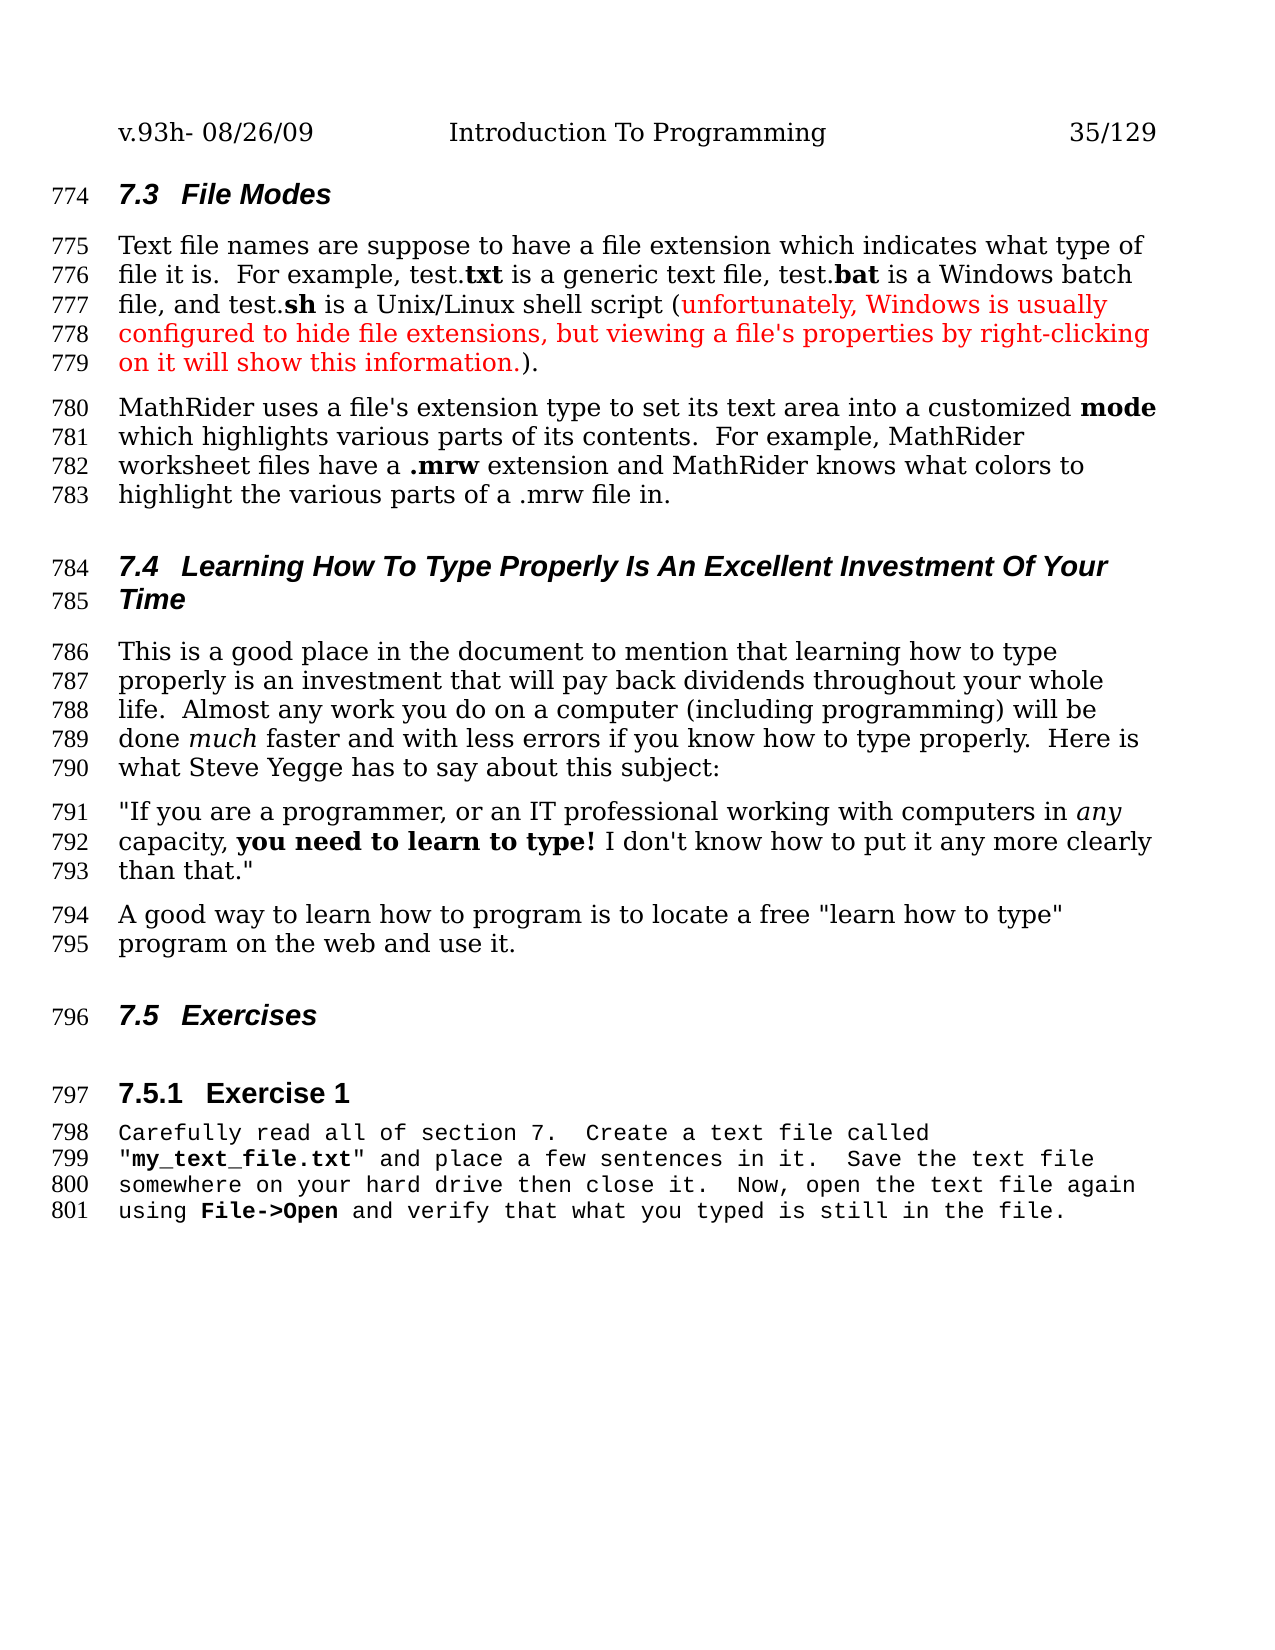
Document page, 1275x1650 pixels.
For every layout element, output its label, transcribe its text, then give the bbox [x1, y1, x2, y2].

text Carefully read all of section 7. Create a text file called "my_text_file.txt" and place a few sentences in it. Save the text file somewhere on your hard drive then close it. Now, open the text file again using File->Open and verify that what you typed is still in the file. [118, 1122, 1157, 1225]
text "If you are a programmer, or an IT professional working with computers in any capacity, you need to learn to type! I don't know how to put it any more clearly than that." [118, 797, 1157, 885]
subtitle Learning How To Type Properly Is An Excellent Investment Of Your Time [118, 549, 1157, 616]
text A good way to learn how to program is to locate a free "learn how to type" program on the web and use it. [118, 900, 1157, 958]
subtitle File Modes [118, 177, 1157, 210]
text Text file names are suppose to have a file extension which indicates what type of file it is. For example, test.txt is a generic text file, test.bat is a Windows batch file, and test.sh is a Unix/Linux shell script (unfortunately, Windows is usually configured to hide file extensions, but viewing a file's properties by right-clicking on it will show this information.). [118, 231, 1157, 377]
text MathRider uses a file's extension type to set its text area into a customized mode which highlights various parts of its contents. For example, MathRider worksheet files have a .mrw extension and MathRider knows what colors to highlight the various parts of a .mrw file in. [118, 392, 1157, 509]
subtitle Exercise 1 [118, 1076, 1157, 1110]
text This is a good place in the document to mention that learning how to type properly is an investment that will pay back dividends throughout your whole life. Almost any work you do on a computer (including programming) will be done much faster and with less errors if you know how to type properly. Here is what Steve Yegge has to say about this subject: [118, 637, 1157, 782]
subtitle Exercises [118, 998, 1157, 1031]
